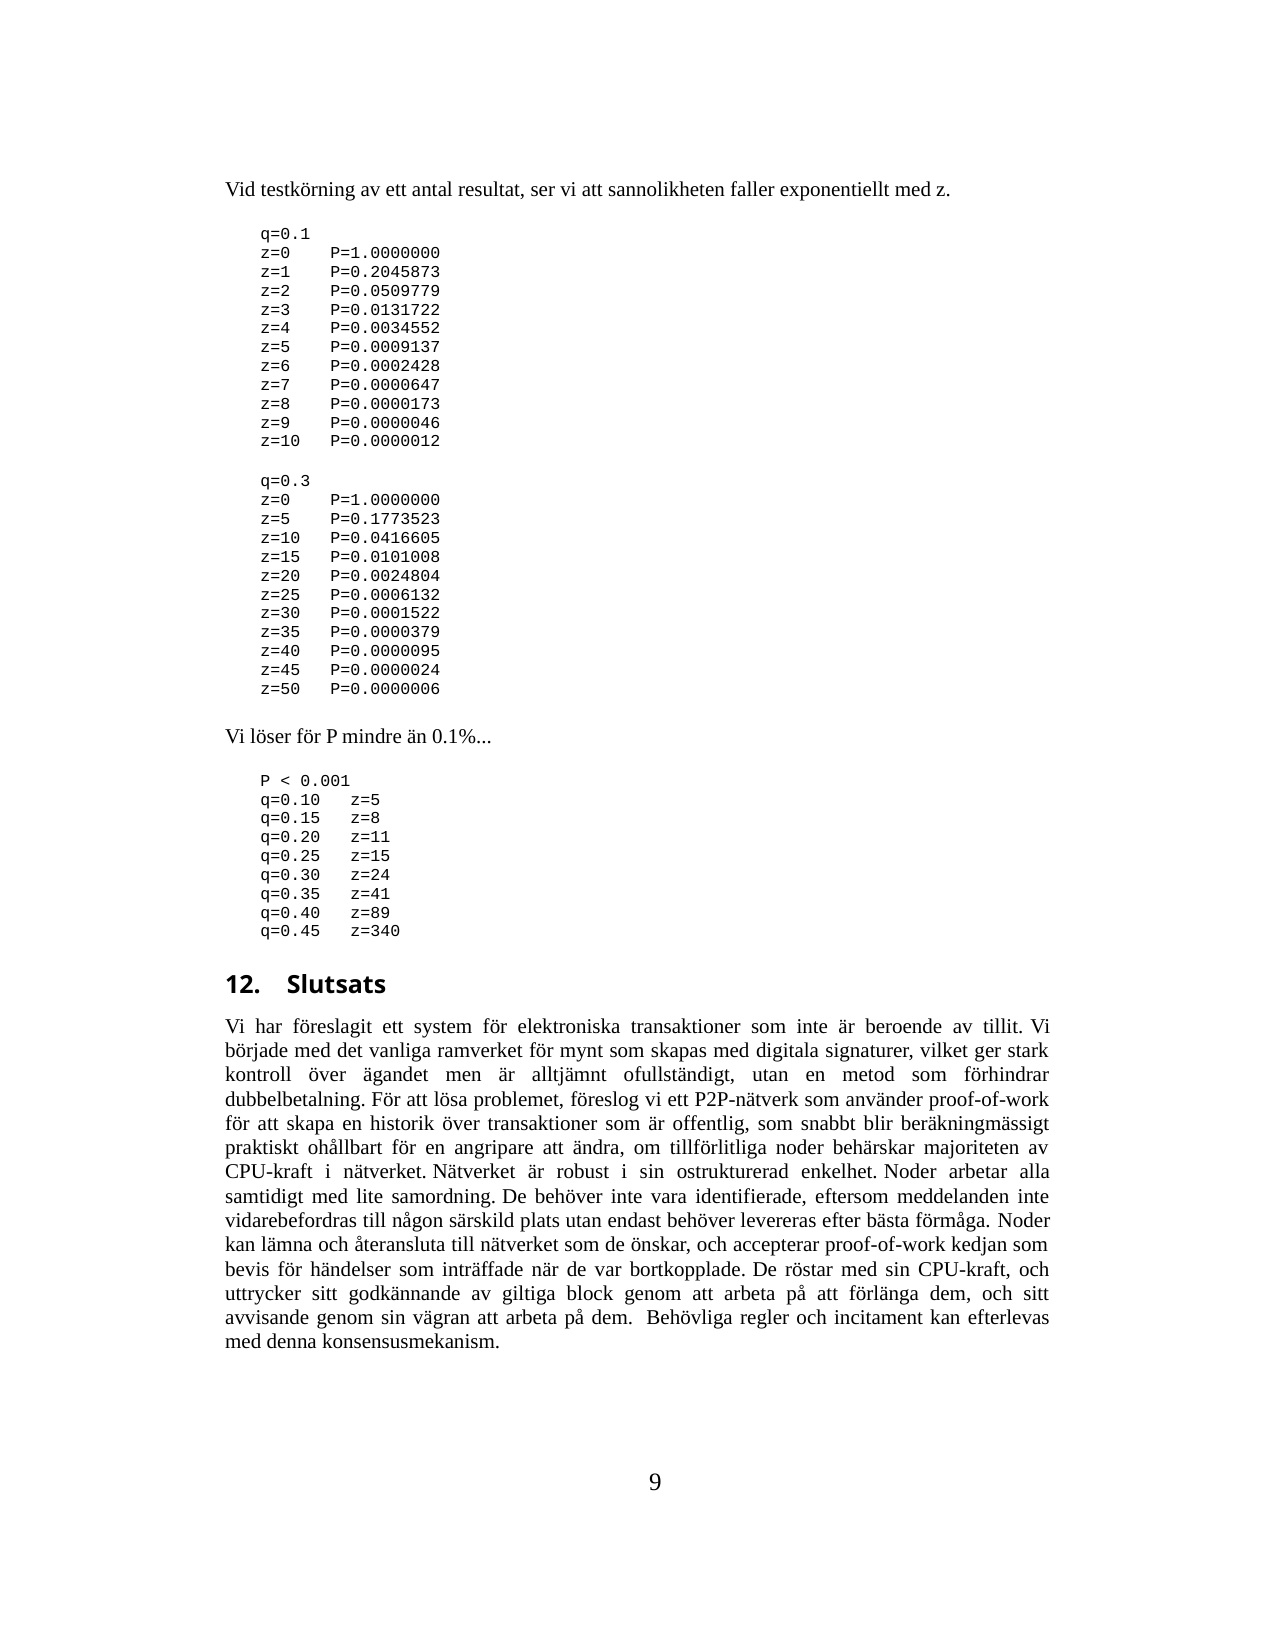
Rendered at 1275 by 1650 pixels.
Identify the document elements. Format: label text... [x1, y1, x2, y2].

text Vi löser för P mindre än 0.1%... [225, 724, 1050, 748]
text Vid testkörning av ett antal resultat, ser vi att sannolikheten faller exponentiellt med z. [225, 177, 1050, 201]
subtitle 12. Slutsats [225, 967, 1050, 1001]
text Vi har föreslagit ett system för elektroniska transaktioner som inte är beroende av tillit. Vi började med det vanliga ramverket för mynt som skapas med digitala signaturer, vilket ger stark kontroll över ägandet men är alltjämnt ofullständigt, utan en metod som förhindrar dubbelbetalning. För att lösa problemet, föreslog vi ett P2P-nätverk som använder proof-of-work för att skapa en historik över transaktioner som är offentlig, som snabbt blir beräkningmässigt praktiskt ohållbart för en angripare att ändra, om tillförlitliga noder behärskar majoriteten av CPU-kraft i nätverket. Nätverket är robust i sin ostrukturerad enkelhet. Noder arbetar alla samtidigt med lite samordning. De behöver inte vara identifierade, eftersom meddelanden inte vidarebefordras till någon särskild plats utan endast behöver levereras efter bästa förmåga. Noder kan lämna och återansluta till nätverket som de önskar, och accepterar proof-of-work kedjan som bevis för händelser som inträffade när de var bortkopplade. De röstar med sin CPU-kraft, och uttrycker sitt godkännande av giltiga block genom att arbeta på att förlänga dem, och sitt avvisande genom sin vägran att arbeta på dem. Behövliga regler och incitament kan efterlevas med denna konsensusmekanism. [225, 1014, 1050, 1353]
